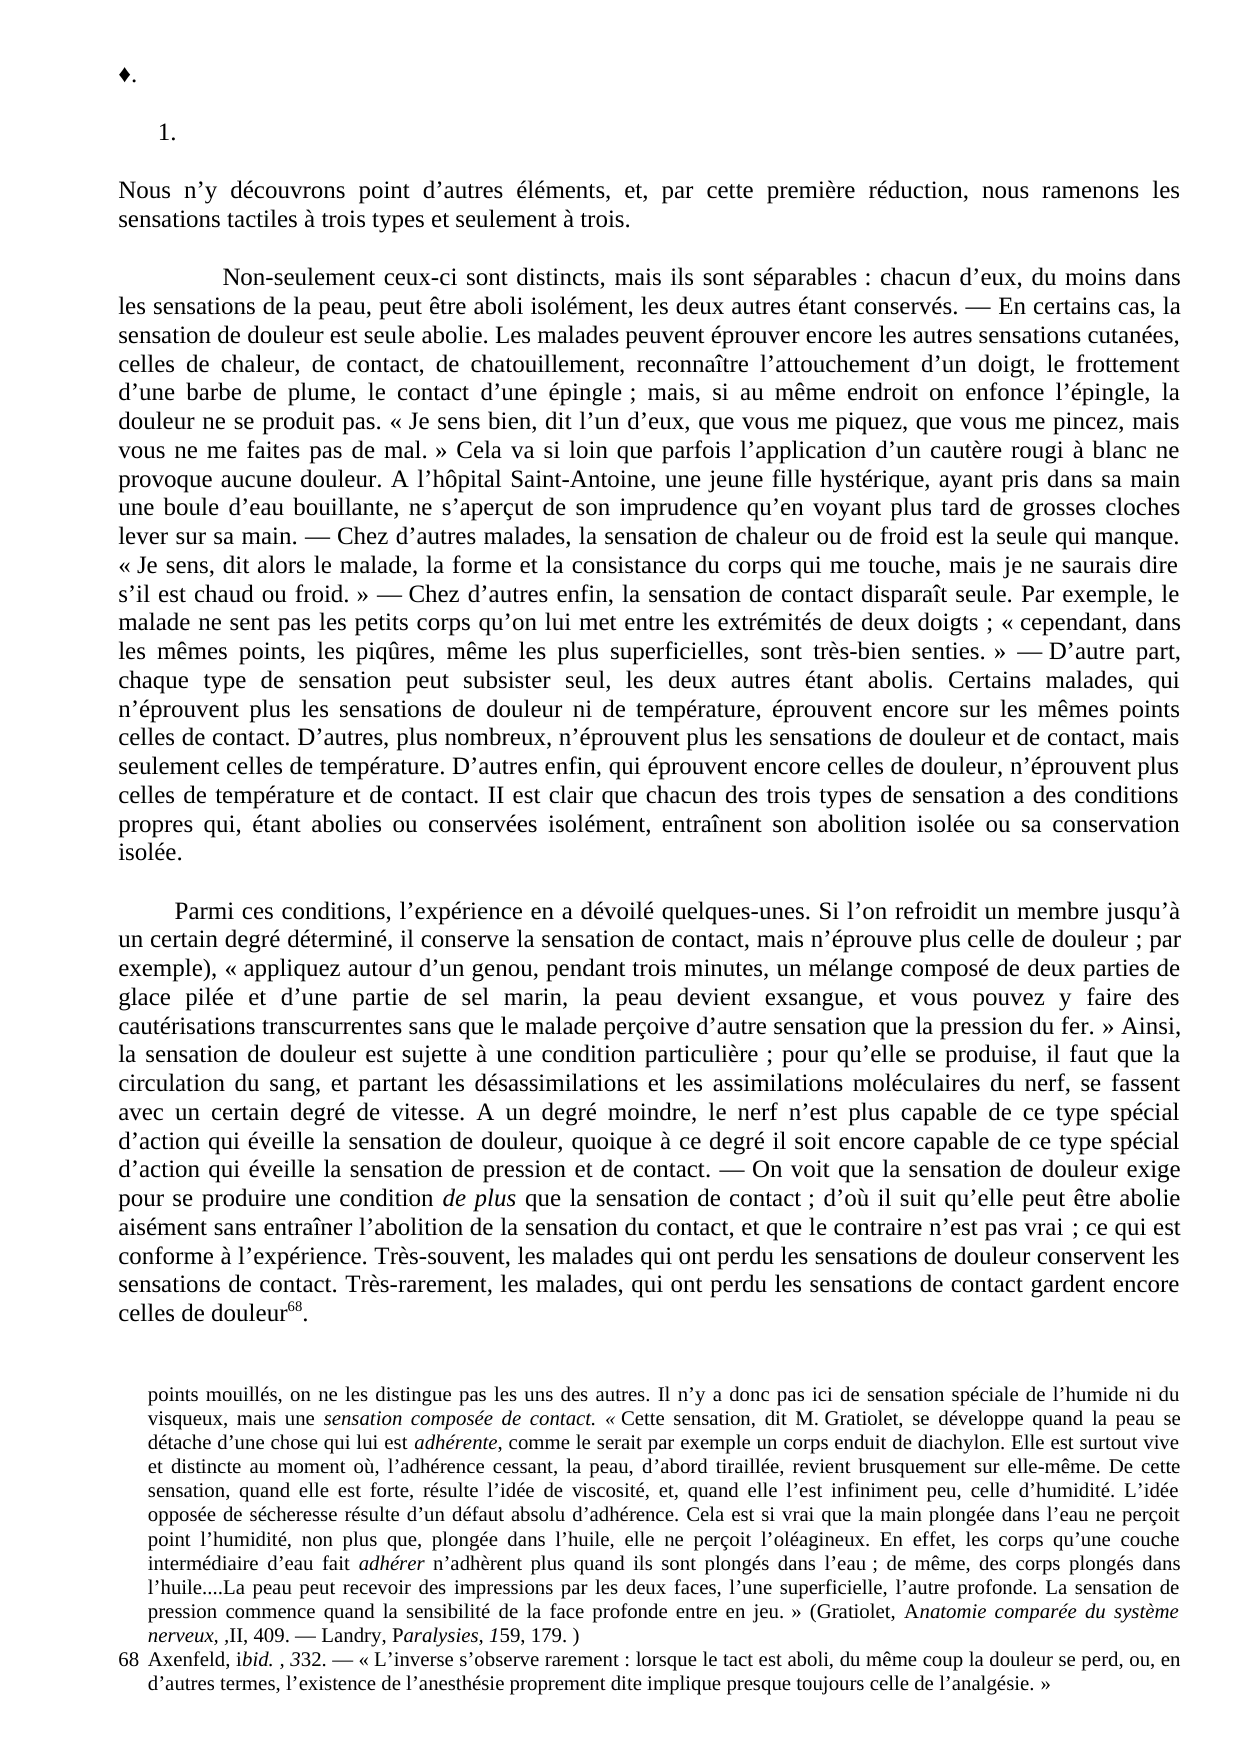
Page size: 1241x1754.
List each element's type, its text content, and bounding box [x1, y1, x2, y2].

text ♦. [118, 59, 1181, 88]
text Parmi ces conditions, l’expérience en a dévoilé quelques-unes. Si l’on refroidit un membre jusqu’à un certain degré déterminé, il conserve la sensation de contact, mais n’éprouve plus celle de douleur ; par exemple), « appliquez autour d’un genou, pendant trois minutes, un mélange composé de deux parties de glace pilée et d’une partie de sel marin, la peau devient exsangue, et vous pouvez y faire des cautérisations transcurrentes sans que le malade perçoive d’autre sensation que la pression du fer. » Ainsi, la sensation de douleur est sujette à une condition particulière ; pour qu’elle se produise, il faut que la circulation du sang, et partant les désassimilations et les assimilations moléculaires du nerf, se fassent avec un certain degré de vitesse. A un degré moindre, le nerf n’est plus capable de ce type spécial d’action qui éveille la sensation de douleur, quoique à ce degré il soit encore capable de ce type spécial d’action qui éveille la sensation de pression et de contact. — On voit que la sensation de douleur exige pour se produire une condition de plus que la sensation de contact ; d’où il suit qu’elle peut être abolie aisément sans entraîner l’abolition de la sensation du contact, et que le contraire n’est pas vrai ; ce qui est conforme à l’expérience. Très-souvent, les malades qui ont perdu les sensations de douleur conservent les sensations de contact. Très-rarement, les malades, qui ont perdu les sensations de contact gardent encore celles de douleur. [118, 896, 1181, 1327]
text Nous n’y découvrons point d’autres éléments, et, par cette première réduction, nous ramenons les sensations tactiles à trois types et seulement à trois. [118, 176, 1181, 233]
text 1. [118, 117, 1181, 146]
text Non-seulement ceux-ci sont distincts, mais ils sont séparables : chacun d’eux, du moins dans les sensations de la peau, peut être aboli isolément, les deux autres étant conservés. — En certains cas, la sensation de douleur est seule abolie. Les malades peuvent éprouver encore les autres sensations cutanées, celles de chaleur, de contact, de chatouillement, reconnaître l’attouchement d’un doigt, le frottement d’une barbe de plume, le contact d’une épingle ; mais, si au même endroit on enfonce l’épingle, la douleur ne se produit pas. « Je sens bien, dit l’un d’eux, que vous me piquez, que vous me pincez, mais vous ne me faites pas de mal. » Cela va si loin que parfois l’application d’un cautère rougi à blanc ne provoque aucune douleur. A l’hôpital Saint-Antoine, une jeune fille hystérique, ayant pris dans sa main une boule d’eau bouillante, ne s’aperçut de son imprudence qu’en voyant plus tard de grosses cloches lever sur sa main. — Chez d’autres malades, la sensation de chaleur ou de froid est la seule qui manque. « Je sens, dit alors le malade, la forme et la consistance du corps qui me touche, mais je ne saurais dire s’il est chaud ou froid. » — Chez d’autres enfin, la sensation de contact disparaît seule. Par exemple, le malade ne sent pas les petits corps qu’on lui met entre les extrémités de deux doigts ; « cependant, dans les mêmes points, les piqûres, même les plus superficielles, sont très-bien senties. » — D’autre part, chaque type de sensation peut subsister seul, les deux autres étant abolis. Certains malades, qui n’éprouvent plus les sensations de douleur ni de température, éprouvent encore sur les mêmes points celles de contact. D’autres, plus nombreux, n’éprouvent plus les sensations de douleur et de contact, mais seulement celles de température. D’autres enfin, qui éprouvent encore celles de douleur, n’éprouvent plus celles de température et de contact. II est clair que chacun des trois types de sensation a des conditions propres qui, étant abolies ou conservées isolément, entraînent son abolition isolée ou sa conservation isolée. [118, 262, 1181, 866]
text points mouillés, on ne les distingue pas les uns des autres. Il n’y a donc pas ici de sensation spéciale de l’humide ni du visqueux, mais une sensation composée de contact. « Cette sensation, dit M. Gratiolet, se développe quand la peau se détache d’une chose qui lui est adhérente, comme le serait par exemple un corps enduit de diachylon. Elle est surtout vive et distincte au moment où, l’adhérence cessant, la peau, d’abord tiraillée, revient brusquement sur elle-même. De cette sensation, quand elle est forte, résulte l’idée de viscosité, et, quand elle l’est infiniment peu, celle d’humidité. L’idée opposée de sécheresse résulte d’un défaut absolu d’adhérence. Cela est si vrai que la main plongée dans l’eau ne perçoit point l’humidité, non plus que, plongée dans l’huile, elle ne perçoit l’oléagineux. En effet, les corps qu’une couche intermédiaire d’eau fait adhérer n’adhèrent plus quand ils sont plongés dans l’eau ; de même, des corps plongés dans l’huile....La peau peut recevoir des impressions par les deux faces, l’une superficielle, l’autre profonde. La sensation de pression commence quand la sensibilité de la face profonde entre en jeu. » (Gratiolet, Anatomie comparée du système nerveux, ,II, 409. — Landry, Paralysies, 159, 179. ) [118, 1382, 1181, 1647]
text Axenfeld, ibid. , 332. — « L’inverse s’observe rarement : lorsque le tact est aboli, du même coup la douleur se perd, ou, en d’autres termes, l’existence de l’anesthésie proprement dite implique presque toujours celle de l’analgésie. » [118, 1647, 1181, 1695]
